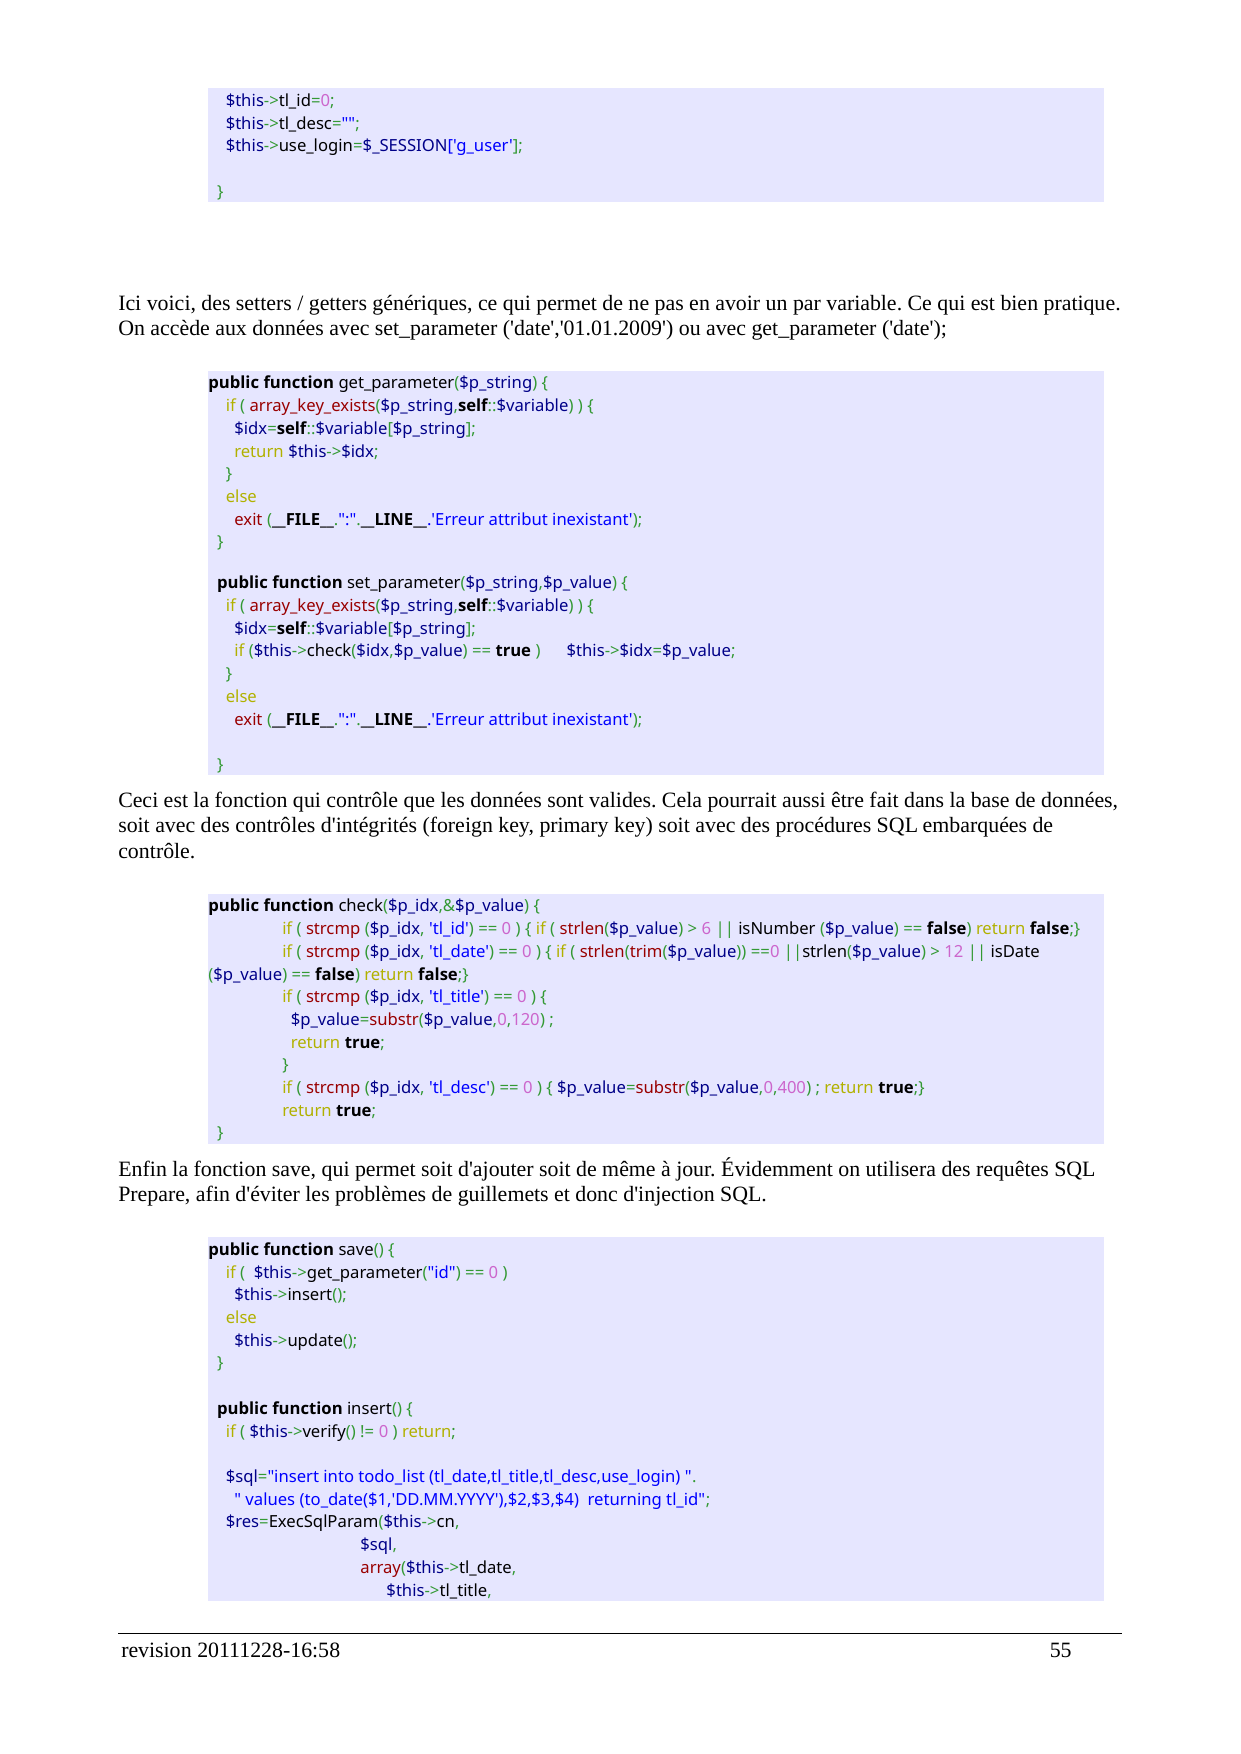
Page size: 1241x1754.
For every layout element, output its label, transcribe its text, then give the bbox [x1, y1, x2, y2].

text $this->tl_id=0; $this->tl_desc=""; $this->use_login=$_SESSION['g_user']; } [208, 88, 1104, 202]
text public function set_parameter($p_string,$p_value) { if ( array_key_exists($p_string,self::$variable) ) { $idx=self::$variable[$p_string]; if ($this->check($idx,$p_value) == true ) $this->$idx=$p_value; } else exit (__FILE__.":".__LINE__.'Erreur attribut inexistant'); } [208, 571, 1104, 775]
text Ici voici, des setters / getters génériques, ce qui permet de ne pas en avoir un par variable. Ce qui est bien pratique. On accède aux données avec set_parameter ('date','01.01.2009') ou avec get_parameter ('date'); [118, 289, 1122, 340]
text Enfin la fonction save, qui permet soit d'ajouter soit de même à jour. Évidemment on utilisera des requêtes SQL Prepare, afin d'éviter les problèmes de guillemets et donc d'injection SQL. [118, 1156, 1122, 1206]
text public function check($p_idx,&$p_value) { if ( strcmp ($p_idx, 'tl_id') == 0 ) { if ( strlen($p_value) > 6 || isNumber ($p_value) == false) return false;} if ( strcmp ($p_idx, 'tl_date') == 0 ) { if ( strlen(trim($p_value)) ==0 ||strlen($p_value) > 12 || isDate ($p_value) == false) return false;} if ( strcmp ($p_idx, 'tl_title') == 0 ) { $p_value=substr($p_value,0,120) ; return true; } if ( strcmp ($p_idx, 'tl_desc') == 0 ) { $p_value=substr($p_value,0,400) ; return true;} return true; } [208, 894, 1104, 1144]
text public function save() { if ( $this->get_parameter("id") == 0 ) $this->insert(); else $this->update(); } public function insert() { if ( $this->verify() != 0 ) return; $sql="insert into todo_list (tl_date,tl_title,tl_desc,use_login) ". " values (to_date($1,'DD.MM.YYYY'),$2,$3,$4) returning tl_id"; $res=ExecSqlParam($this->cn, $sql, array($this->tl_date, $this->tl_title, [208, 1237, 1104, 1601]
text public function get_parameter($p_string) { if ( array_key_exists($p_string,self::$variable) ) { $idx=self::$variable[$p_string]; return $this->$idx; } else exit (__FILE__.":".__LINE__.'Erreur attribut inexistant'); } [208, 371, 1104, 553]
text Ceci est la fonction qui contrôle que les données sont valides. Cela pourrait aussi être fait dans la base de données, soit avec des contrôles d'intégrités (foreign key, primary key) soit avec des procédures SQL embarquées de contrôle. [118, 787, 1122, 863]
